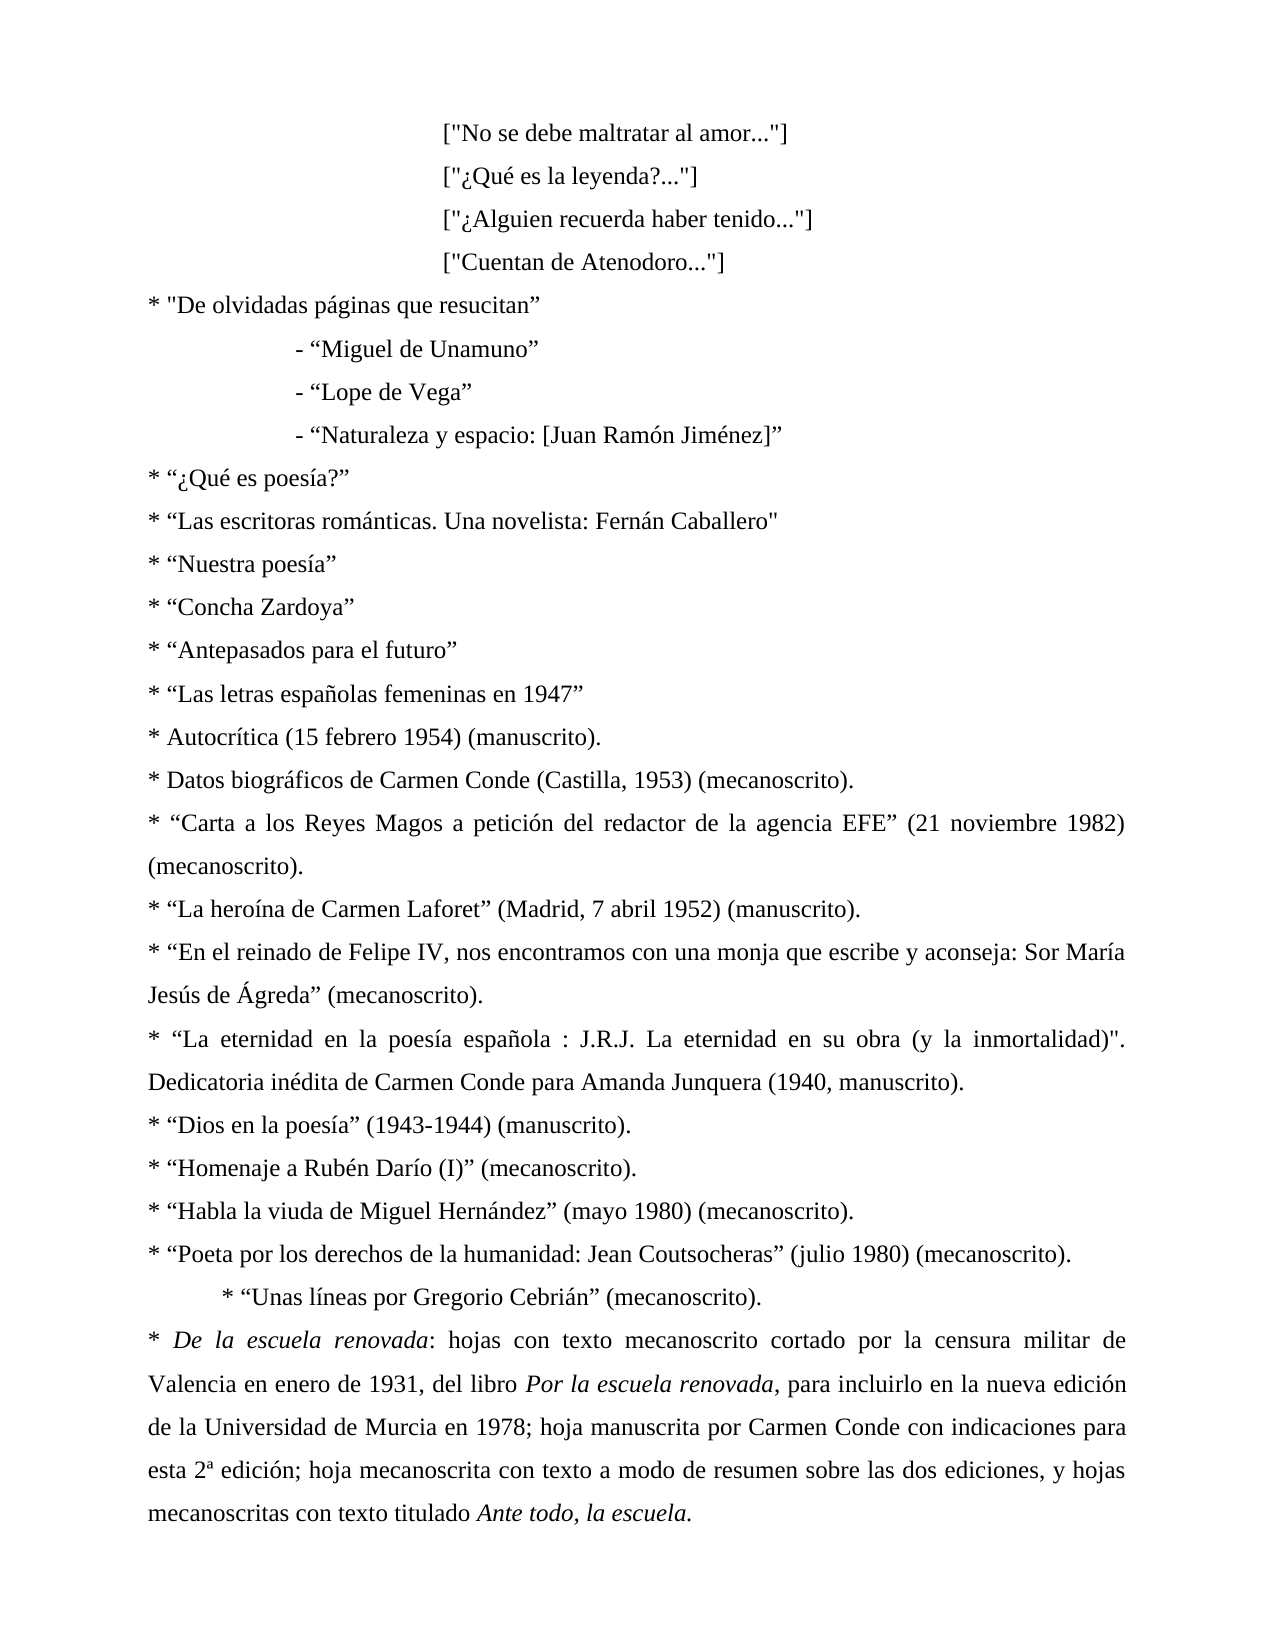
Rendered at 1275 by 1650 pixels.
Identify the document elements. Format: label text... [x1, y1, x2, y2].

text * “La heroína de Carmen Laforet” (Madrid, 7 abril 1952) (manuscrito). [148, 894, 1127, 923]
text * "De olvidadas páginas que resucitan” [148, 291, 1127, 319]
text - “Miguel de Unamuno” [148, 334, 1127, 362]
text * “Concha Zardoya” [148, 592, 1127, 621]
text * “¿Qué es poesía?” [148, 463, 1127, 492]
text * “Carta a los Reyes Magos a petición del redactor de la agencia EFE” (21 noviembre 1982) (mecanoscrito). [148, 808, 1127, 880]
text * “Dios en la poesía” (1943-1944) (manuscrito). [148, 1110, 1127, 1139]
text ["No se debe maltratar al amor..."] [148, 118, 1127, 147]
text * “Habla la viuda de Miguel Hernández” (mayo 1980) (mecanoscrito). [148, 1196, 1127, 1225]
text ["¿Qué es la leyenda?..."] [148, 161, 1127, 190]
text - “Naturaleza y espacio: [Juan Ramón Jiménez]” [148, 420, 1127, 449]
text ["Cuentan de Atenodoro..."] [148, 247, 1127, 276]
text * “Las escritoras románticas. Una novelista: Fernán Caballero" [148, 506, 1127, 535]
text * Autocrítica (15 febrero 1954) (manuscrito). [148, 722, 1127, 751]
text * De la escuela renovada: hojas con texto mecanoscrito cortado por la censura militar de Valencia en enero de 1931, del libro Por la escuela renovada, para incluirlo en la nueva edición de la Universidad de Murcia en 1978; hoja manuscrita por Carmen Conde con indicaciones para esta 2ª edición; hoja mecanoscrita con texto a modo de resumen sobre las dos ediciones, y hojas mecanoscritas con texto titulado Ante todo, la escuela. [148, 1326, 1127, 1527]
text * “En el reinado de Felipe IV, nos encontramos con una monja que escribe y aconseja: Sor María Jesús de Ágreda” (mecanoscrito). [148, 937, 1127, 1009]
text * “Las letras españolas femeninas en 1947” [148, 679, 1127, 707]
text - “Lope de Vega” [148, 377, 1127, 406]
text * “Homenaje a Rubén Darío (I)” (mecanoscrito). [148, 1153, 1127, 1182]
text * “Poeta por los derechos de la humanidad: Jean Coutsocheras” (julio 1980) (mecanoscrito). [148, 1239, 1127, 1268]
text * “Unas líneas por Gregorio Cebrián” (mecanoscrito). [148, 1282, 1127, 1311]
text * “La eternidad en la poesía española : J.R.J. La eternidad en su obra (y la inmortalidad)". Dedicatoria inédita de Carmen Conde para Amanda Junquera (1940, manuscrito). [148, 1024, 1127, 1096]
text ["¿Alguien recuerda haber tenido..."] [148, 204, 1127, 233]
text * Datos biográficos de Carmen Conde (Castilla, 1953) (mecanoscrito). [148, 765, 1127, 794]
text * “Antepasados para el futuro” [148, 636, 1127, 664]
text * “Nuestra poesía” [148, 549, 1127, 578]
